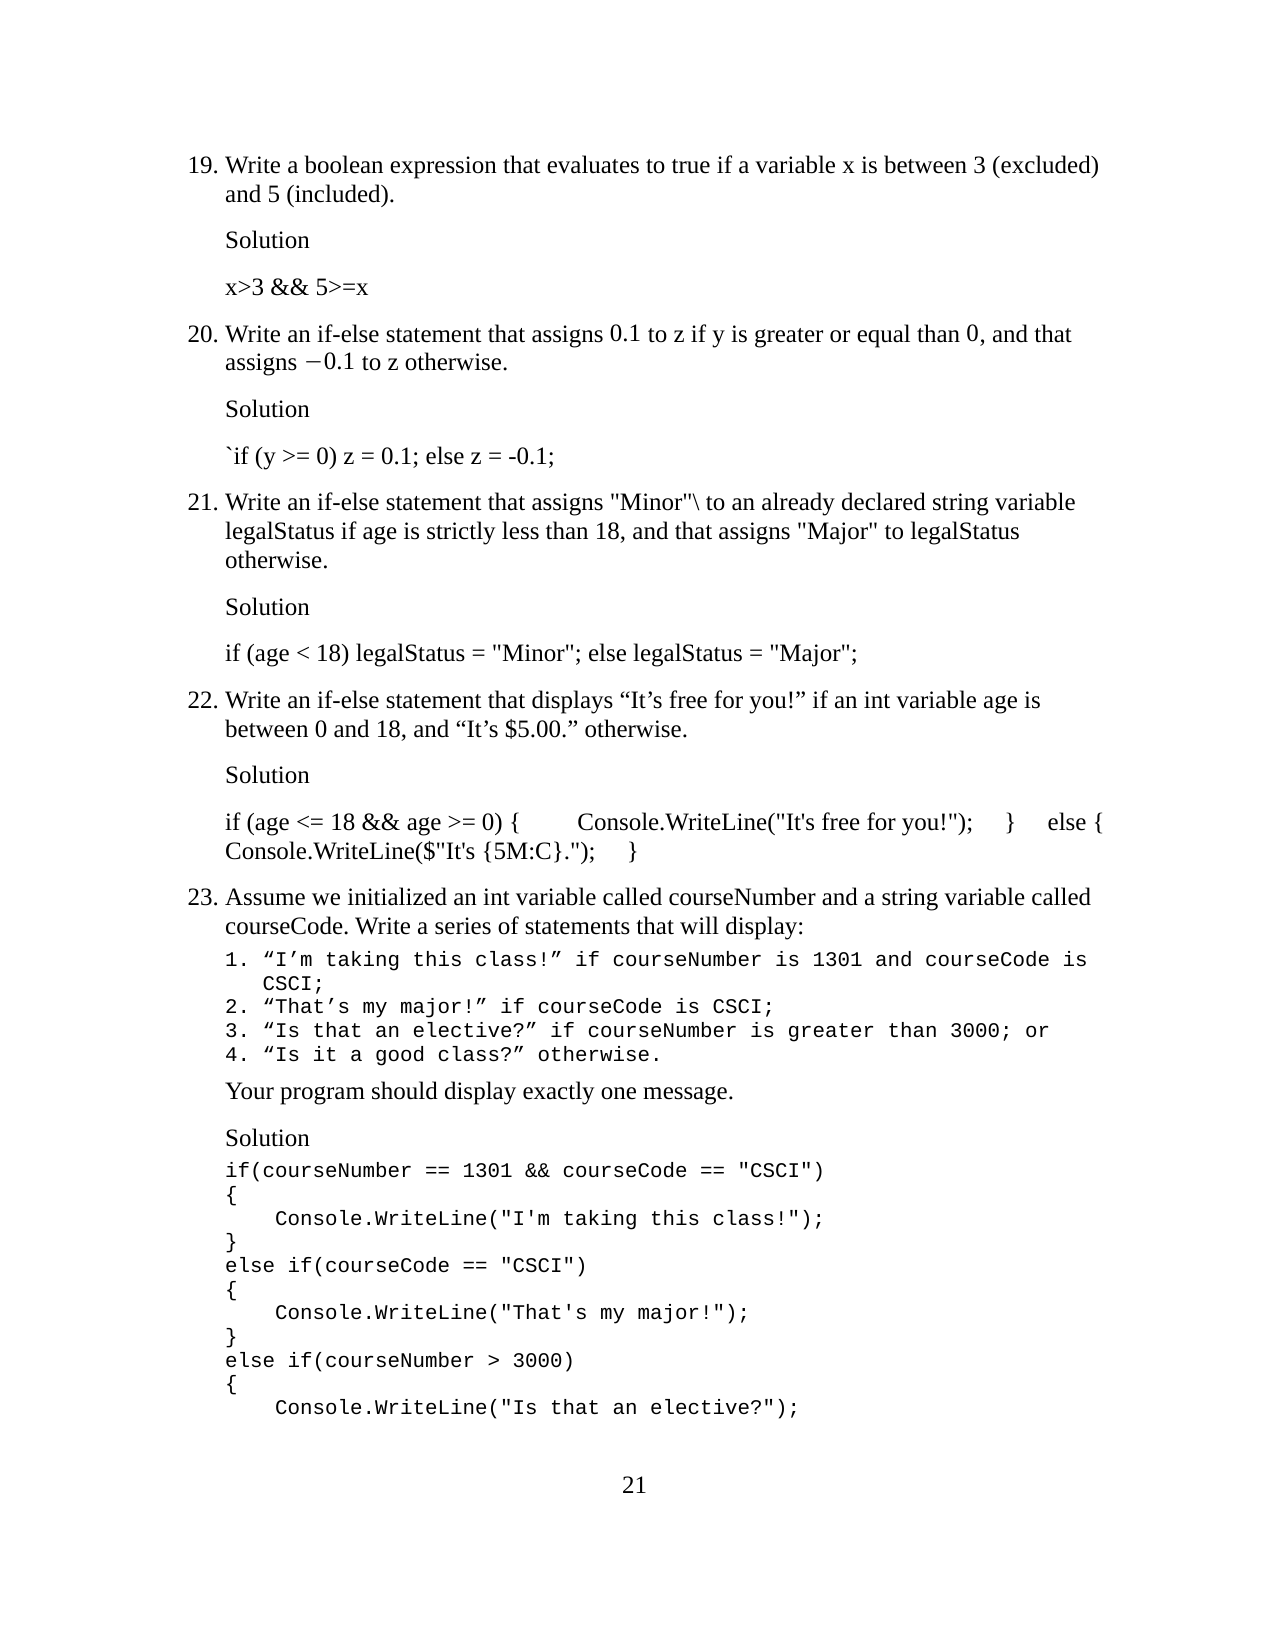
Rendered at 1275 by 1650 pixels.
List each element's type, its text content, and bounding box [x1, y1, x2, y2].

list { [187, 1373, 1125, 1397]
list “That’s my major!” if courseCode is CSCI; [225, 996, 1125, 1020]
list Solution [187, 760, 1125, 789]
list Write a boolean expression that evaluates to true if a variable x is between 3 (excluded) and 5 (included). [187, 150, 1125, 207]
list { [187, 1184, 1125, 1208]
list `if (y >= 0) z = 0.1; else z = -0.1; [187, 441, 1125, 469]
list { [187, 1279, 1125, 1302]
list “I’m taking this class!” if courseNumber is 1301 and courseCode is CSCI; [225, 949, 1125, 996]
list x>3 && 5>=x [187, 272, 1125, 301]
list if(courseNumber == 1301 && courseCode == "CSCI") [187, 1161, 1125, 1184]
list if (age < 18) legalStatus = "Minor"; else legalStatus = "Major"; [187, 638, 1125, 667]
list Solution [187, 592, 1125, 620]
list Console.WriteLine("I'm taking this class!"); [187, 1208, 1125, 1231]
list } [187, 1231, 1125, 1255]
list Write an if-else statement that displays “It’s free for you!” if an int variable age is between 0 and 18, and “It’s $5.00.” otherwise. [187, 685, 1125, 742]
list “Is that an elective?” if courseNumber is greater than 3000; or [225, 1020, 1125, 1043]
list Solution [187, 225, 1125, 254]
list if (age <= 18 && age >= 0) { Console.WriteLine("It's free for you!"); } else { Console.WriteLine($"It's {5M:C}."); } [187, 807, 1125, 864]
list Assume we initialized an int variable called courseNumber and a string variable called courseCode. Write a series of statements that will display: [187, 882, 1125, 940]
list Your program should display exactly one message. [187, 1076, 1125, 1105]
list else if(courseCode == "CSCI") [187, 1255, 1125, 1279]
list “Is it a good class?” otherwise. [225, 1043, 1125, 1067]
list Solution [187, 394, 1125, 423]
list Write an if-else statement that assigns "Minor"\ to an already declared string variable legalStatus if age is strictly less than 18, and that assigns "Major" to legalStatus otherwise. [187, 487, 1125, 574]
list else if(courseNumber > 3000) [187, 1350, 1125, 1373]
list Console.WriteLine("That's my major!"); [187, 1302, 1125, 1326]
list Solution [187, 1123, 1125, 1152]
list Write an if-else statement that assigns to z if y is greater or equal than , and that assigns to z otherwise. [187, 319, 1125, 376]
list } [187, 1326, 1125, 1350]
list Console.WriteLine("Is that an elective?"); [187, 1397, 1125, 1421]
